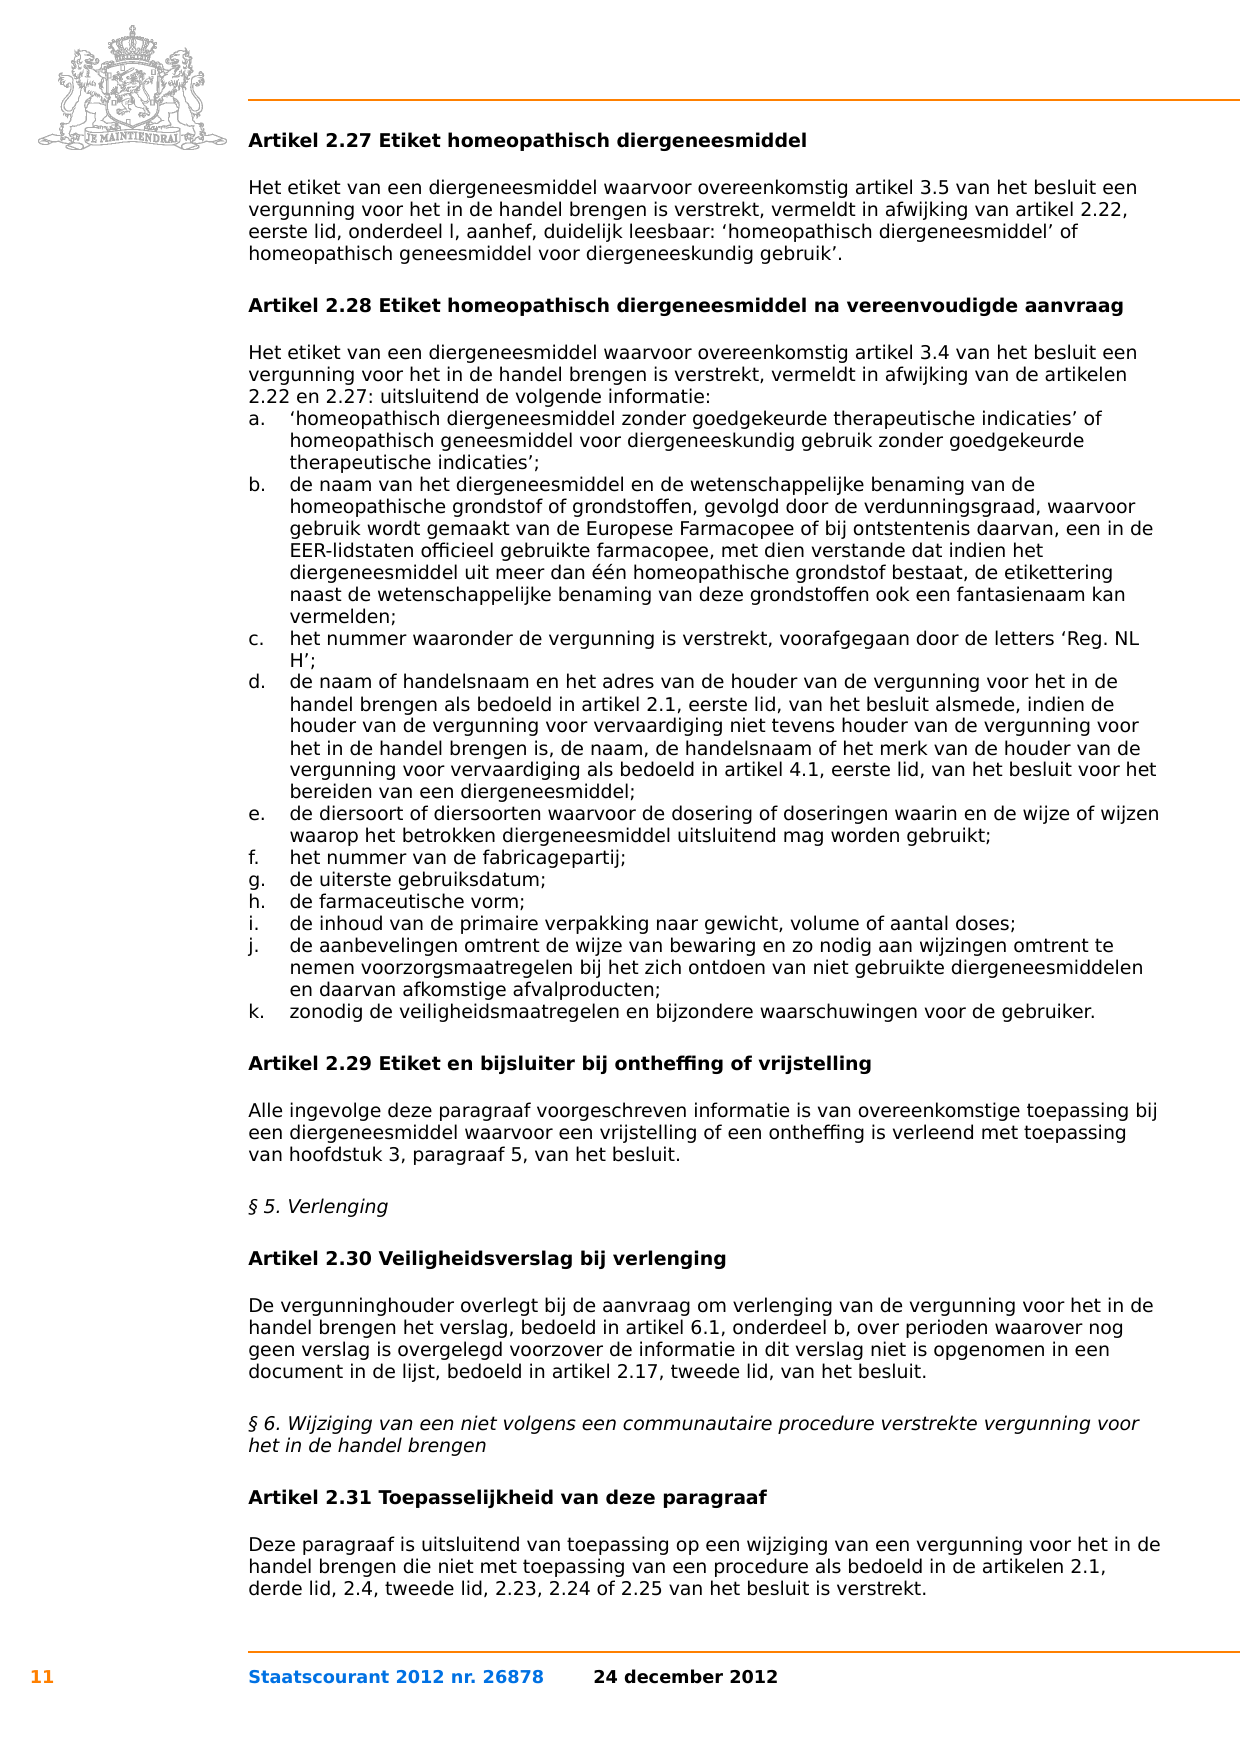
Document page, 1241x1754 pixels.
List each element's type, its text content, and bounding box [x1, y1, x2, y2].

subtitle Artikel 2.30 Veiligheidsverslag bij verlenging [248, 1248, 1163, 1270]
text g. de uiterste gebruiksdatum; [248, 869, 1163, 891]
text Deze paragraaf is uitsluitend van toepassing op een wijziging van een vergunning voor het in de handel brengen die niet met toepassing van een procedure als bedoeld in de artikelen 2.1, derde lid, 2.4, tweede lid, 2.23, 2.24 of 2.25 van het besluit is verstrekt. [248, 1534, 1163, 1600]
text h. de farmaceutische vorm; [248, 891, 1163, 913]
text Het etiket van een diergeneesmiddel waarvoor overeenkomstig artikel 3.4 van het besluit een vergunning voor het in de handel brengen is verstrekt, vermeldt in afwijking van de artikelen 2.22 en 2.27: uitsluitend de volgende informatie: [248, 342, 1163, 408]
text b. de naam van het diergeneesmiddel en de wetenschappelijke benaming van de homeopathische grondstof of grondstoffen, gevolgd door de verdunningsgraad, waarvoor gebruik wordt gemaakt van de Europese Farmacopee of bij ontstentenis daarvan, een in de EER-lidstaten officieel gebruikte farmacopee, met dien verstande dat indien het diergeneesmiddel uit meer dan één homeopathische grondstof bestaat, de etikettering naast de wetenschappelijke benaming van deze grondstoffen ook een fantasienaam kan vermelden; [248, 474, 1163, 627]
text k. zonodig de veiligheidsmaatregelen en bijzondere waarschuwingen voor de gebruiker. [248, 1001, 1163, 1023]
subtitle § 6. Wijziging van een niet volgens een communautaire procedure verstrekte vergunning voor het in de handel brengen [248, 1413, 1163, 1457]
text Het etiket van een diergeneesmiddel waarvoor overeenkomstig artikel 3.5 van het besluit een vergunning voor het in de handel brengen is verstrekt, vermeldt in afwijking van artikel 2.22, eerste lid, onderdeel l, aanhef, duidelijk leesbaar: ‘homeopathisch diergeneesmiddel’ of homeopathisch geneesmiddel voor diergeneeskundig gebruik’. [248, 177, 1163, 265]
subtitle Artikel 2.27 Etiket homeopathisch diergeneesmiddel [248, 130, 1163, 152]
text e. de diersoort of diersoorten waarvoor de dosering of doseringen waarin en de wijze of wijzen waarop het betrokken diergeneesmiddel uitsluitend mag worden gebruikt; [248, 803, 1163, 847]
text i. de inhoud van de primaire verpakking naar gewicht, volume of aantal doses; [248, 913, 1163, 935]
text c. het nummer waaronder de vergunning is verstrekt, voorafgegaan door de letters ‘Reg. NL H’; [248, 627, 1163, 671]
subtitle Artikel 2.29 Etiket en bijsluiter bij ontheffing of vrijstelling [248, 1053, 1163, 1075]
text De vergunninghouder overlegt bij de aanvraag om verlenging van de vergunning voor het in de handel brengen het verslag, bedoeld in artikel 6.1, onderdeel b, over perioden waarover nog geen verslag is overgelegd voorzover de informatie in dit verslag niet is opgenomen in een document in de lijst, bedoeld in artikel 2.17, tweede lid, van het besluit. [248, 1295, 1163, 1383]
subtitle Artikel 2.28 Etiket homeopathisch diergeneesmiddel na vereenvoudigde aanvraag [248, 295, 1163, 317]
text d. de naam of handelsnaam en het adres van de houder van de vergunning voor het in de handel brengen als bedoeld in artikel 2.1, eerste lid, van het besluit alsmede, indien de houder van de vergunning voor vervaardiging niet tevens houder van de vergunning voor het in de handel brengen is, de naam, de handelsnaam of het merk van de houder van de vergunning voor vervaardiging als bedoeld in artikel 4.1, eerste lid, van het besluit voor het bereiden van een diergeneesmiddel; [248, 671, 1163, 803]
text Alle ingevolge deze paragraaf voorgeschreven informatie is van overeenkomstige toepassing bij een diergeneesmiddel waarvoor een vrijstelling of een ontheffing is verleend met toepassing van hoofdstuk 3, paragraaf 5, van het besluit. [248, 1100, 1163, 1166]
text a. ‘homeopathisch diergeneesmiddel zonder goedgekeurde therapeutische indicaties’ of homeopathisch geneesmiddel voor diergeneeskundig gebruik zonder goedgekeurde therapeutische indicaties’; [248, 408, 1163, 474]
subtitle § 5. Verlenging [248, 1196, 1163, 1218]
subtitle Artikel 2.31 Toepasselijkheid van deze paragraaf [248, 1487, 1163, 1509]
text f. het nummer van de fabricagepartij; [248, 847, 1163, 869]
text j. de aanbevelingen omtrent de wijze van bewaring en zo nodig aan wijzingen omtrent te nemen voorzorgsmaatregelen bij het zich ontdoen van niet gebruikte diergeneesmiddelen en daarvan afkomstige afvalproducten; [248, 935, 1163, 1001]
picture [38, 25, 227, 150]
